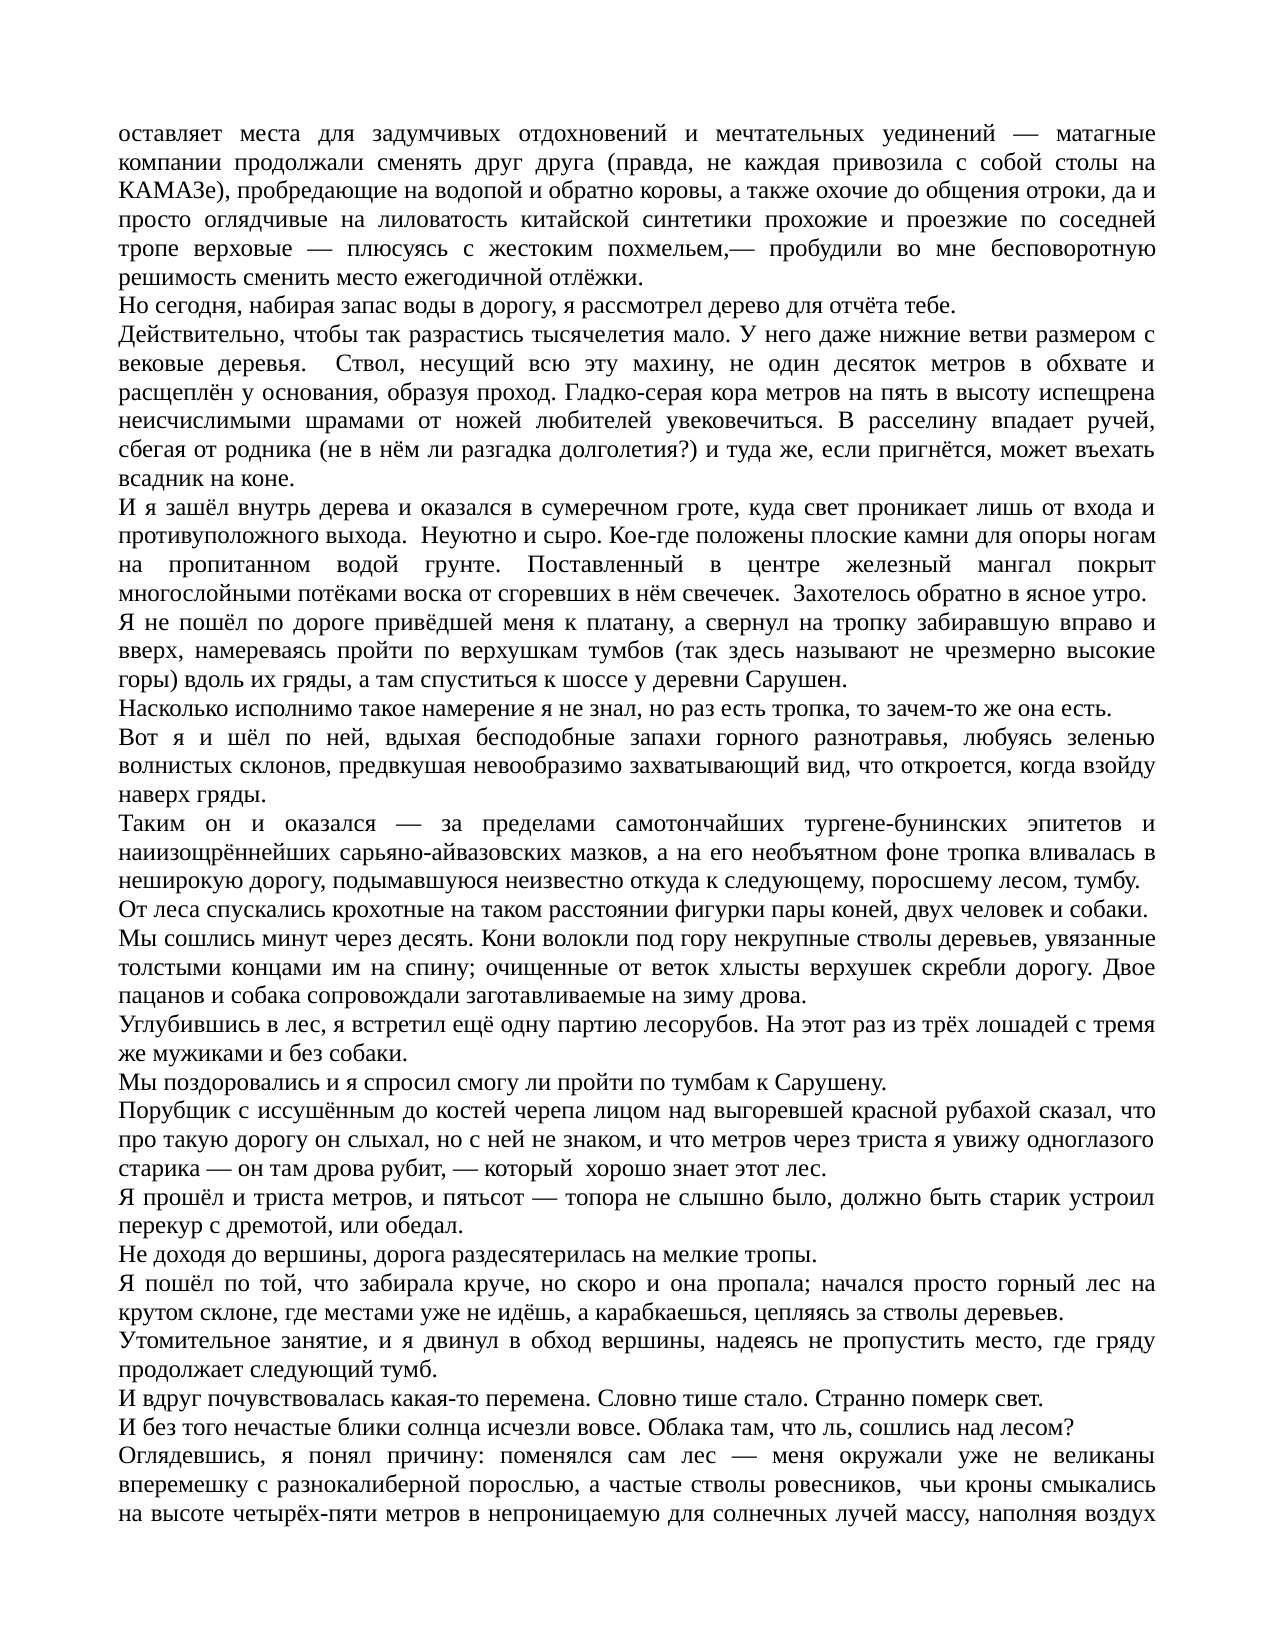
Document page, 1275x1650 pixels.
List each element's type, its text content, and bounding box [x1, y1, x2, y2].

text Я прошёл и триста метров, и пятьсот — топора не слышно было, должно быть старик устроил перекур с дремотой, или обедал. [118, 1182, 1157, 1239]
text Оглядевшись, я понял причину: поменялся сам лес — меня окружали уже не великаны вперемешку с разнокалиберной порослью, а частые стволы ровесников, чьи кроны смыкались на высоте четырёх-пяти метров в непроницаемую для солнечных лучей массу, наполняя воздух [118, 1441, 1157, 1527]
text Но сегодня, набирая запас воды в дорогу, я рассмотрел дерево для отчёта тебе. [118, 291, 1157, 319]
text Я пошёл по той, что забирала круче, но скоро и она пропала; начался просто горный лес на крутом склоне, где местами уже не идёшь, а карабкаешься, цепляясь за стволы деревьев. [118, 1268, 1157, 1326]
text Я не пошёл по дороге привёдшей меня к платану, а свернул на тропку забиравшую вправо и вверх, намереваясь пройти по верхушкам тумбов (так здесь называют не чрезмерно высокие горы) вдоль их гряды, а там спуститься к шоссе у деревни Сарушен. [118, 607, 1157, 693]
text Действительно, чтобы так разрастись тысячелетия мало. У него даже нижние ветви размером с вековые деревья. Ствол, несущий всю эту махину, не один десяток метров в обхвате и расщеплён у основания, образуя проход. Гладко-серая кора метров на пять в высоту испещрена неисчислимыми шрамами от ножей любителей увековечиться. В расселину впадает ручей, сбегая от родника (не в нём ли разгадка долголетия?) и туда же, если пригнётся, может въехать всадник на коне. [118, 319, 1157, 492]
text оставляет места для задумчивых отдохновений и мечтательных уединений — матагные компании продолжали сменять друг друга (правда, не каждая привозила с собой столы на КАМАЗе), пробредающие на водопой и обратно коровы, а также охочие до общения отроки, да и просто оглядчивые на лиловатость китайской синтетики прохожие и проезжие по соседней тропе верховые — плюсуясь с жестоким похмельем,— пробудили во мне бесповоротную решимость сменить место ежегодичной отлёжки. [118, 118, 1157, 291]
text От леса спускались крохотные на таком расстоянии фигурки пары коней, двух человек и собаки. [118, 894, 1157, 923]
text Таким он и оказался — за пределами самотончайших тургене-бунинских эпитетов и наиизощрённейших сарьяно-айвазовских мазков, а на его необъятном фоне тропка вливалась в неширокую дорогу, подымавшуюся неизвестно откуда к следующему, поросшему лесом, тумбу. [118, 808, 1157, 894]
text Не доходя до вершины, дорога раздесятерилась на мелкие тропы. [118, 1239, 1157, 1268]
text Углубившись в лес, я встретил ещё одну партию лесорубов. На этот раз из трёх лошадей с тремя же мужиками и без собаки. [118, 1009, 1157, 1067]
text Мы поздоровались и я спросил смогу ли пройти по тумбам к Сарушену. [118, 1067, 1157, 1096]
text Мы сошлись минут через десять. Кони волокли под гору некрупные стволы деревьев, увязанные толстыми концами им на спину; очищенные от веток хлысты верхушек скребли дорогу. Двое пацанов и собака сопровождали заготавливаемые на зиму дрова. [118, 923, 1157, 1009]
text И без того нечастые блики солнца исчезли вовсе. Облака там, что ль, сошлись над лесом? [118, 1412, 1157, 1441]
text Насколько исполнимо такое намерение я не знал, но раз есть тропка, то зачем-то же она есть. [118, 693, 1157, 722]
text Порубщик с иссушённым до костей черепа лицом над выгоревшей красной рубахой сказал, что про такую дорогу он слыхал, но с ней не знаком, и что метров через триста я увижу одноглазого старика — он там дрова рубит, — который хорошо знает этот лес. [118, 1096, 1157, 1182]
text Утомительное занятие, и я двинул в обход вершины, надеясь не пропустить место, где гряду продолжает следующий тумб. [118, 1326, 1157, 1383]
text И вдруг почувствовалась какая-то перемена. Словно тише стало. Странно померк свет. [118, 1383, 1157, 1412]
text Вот я и шёл по ней, вдыхая бесподобные запахи горного разнотравья, любуясь зеленью волнистых склонов, предвкушая невообразимо захватывающий вид, что откроется, когда взойду наверх гряды. [118, 722, 1157, 808]
text И я зашёл внутрь дерева и оказался в сумеречном гроте, куда свет проникает лишь от входа и противуположного выхода. Неуютно и сыро. Кое-где положены плоские камни для опоры ногам на пропитанном водой грунте. Поставленный в центре железный мангал покрыт многослойными потёками воска от сгоревших в нём свечечек. Захотелось обратно в ясное утро. [118, 492, 1157, 607]
